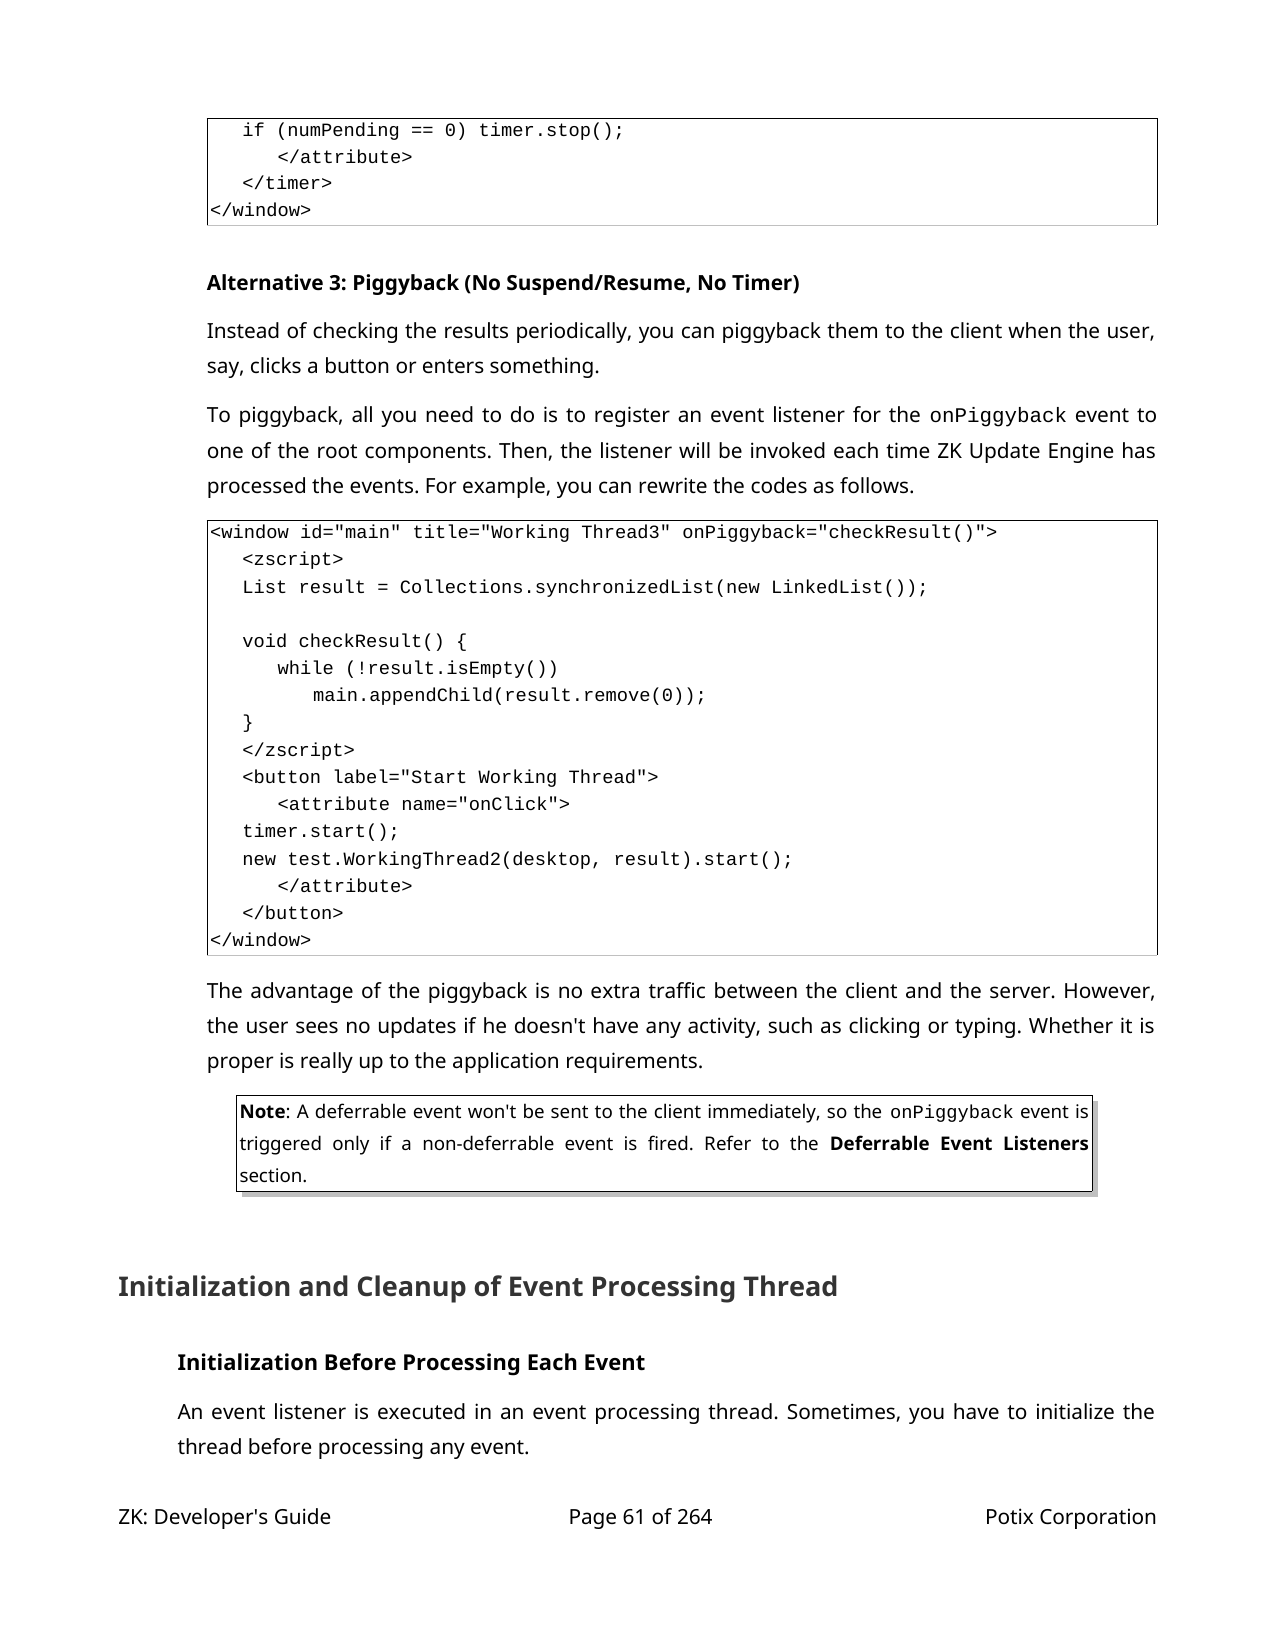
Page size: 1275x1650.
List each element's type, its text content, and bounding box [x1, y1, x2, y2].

text if (numPending == 0) timer.stop(); </attribute> </timer> </window> [208, 119, 1157, 225]
text while (!result.isEmpty()) [208, 656, 1157, 680]
subtitle Initialization Before Processing Each Event [177, 1347, 1157, 1377]
text void checkResult() { [208, 629, 1157, 653]
text The advantage of the piggyback is no extra traffic between the client and the server. However, the user sees no updates if he doesn't have any activity, such as clicking or typing. Whether it is proper is really up to the application requirements. [207, 976, 1157, 1074]
text Instead of checking the results periodically, you can piggyback them to the client when the user, say, clicks a button or enters something. [207, 316, 1157, 380]
text main.appendChild(result.remove(0)); [208, 683, 1157, 707]
text </attribute> [208, 873, 1157, 898]
text </zscript> [208, 738, 1157, 762]
subtitle Initialization and Cleanup of Event Processing Thread [118, 1267, 1157, 1304]
text An event listener is executed in an event processing thread. Sometimes, you have to initialize the thread before processing any event. [177, 1397, 1157, 1461]
text <zscript> [208, 547, 1157, 572]
text </window> [208, 928, 1157, 955]
text <window id="main" title="Working Thread3" onPiggyback="checkResult()"> [208, 521, 1157, 544]
text } [208, 710, 1157, 735]
text timer.start(); [208, 819, 1157, 843]
text <button label="Start Working Thread"> [208, 765, 1157, 789]
subtitle Alternative 3: Piggyback (No Suspend/Resume, No Timer) [207, 268, 1157, 296]
text <attribute name="onClick"> [208, 792, 1157, 816]
text To piggyback, all you need to do is to register an event listener for the onPiggyback event to one of the root components. Then, the listener will be invoked each time ZK Update Engine has processed the events. For example, you can rewrite the codes as follows. [207, 401, 1157, 499]
text List result = Collections.synchronizedList(new LinkedList()); [208, 574, 1157, 599]
text </button> [208, 901, 1157, 925]
text Note: A deferrable event won't be sent to the client immediately, so the onPiggyback event is triggered only if a non-deferrable event is fired. Refer to the Deferrable Event Listeners section. [237, 1096, 1092, 1191]
text new test.WorkingThread2(desktop, result).start(); [208, 846, 1157, 871]
